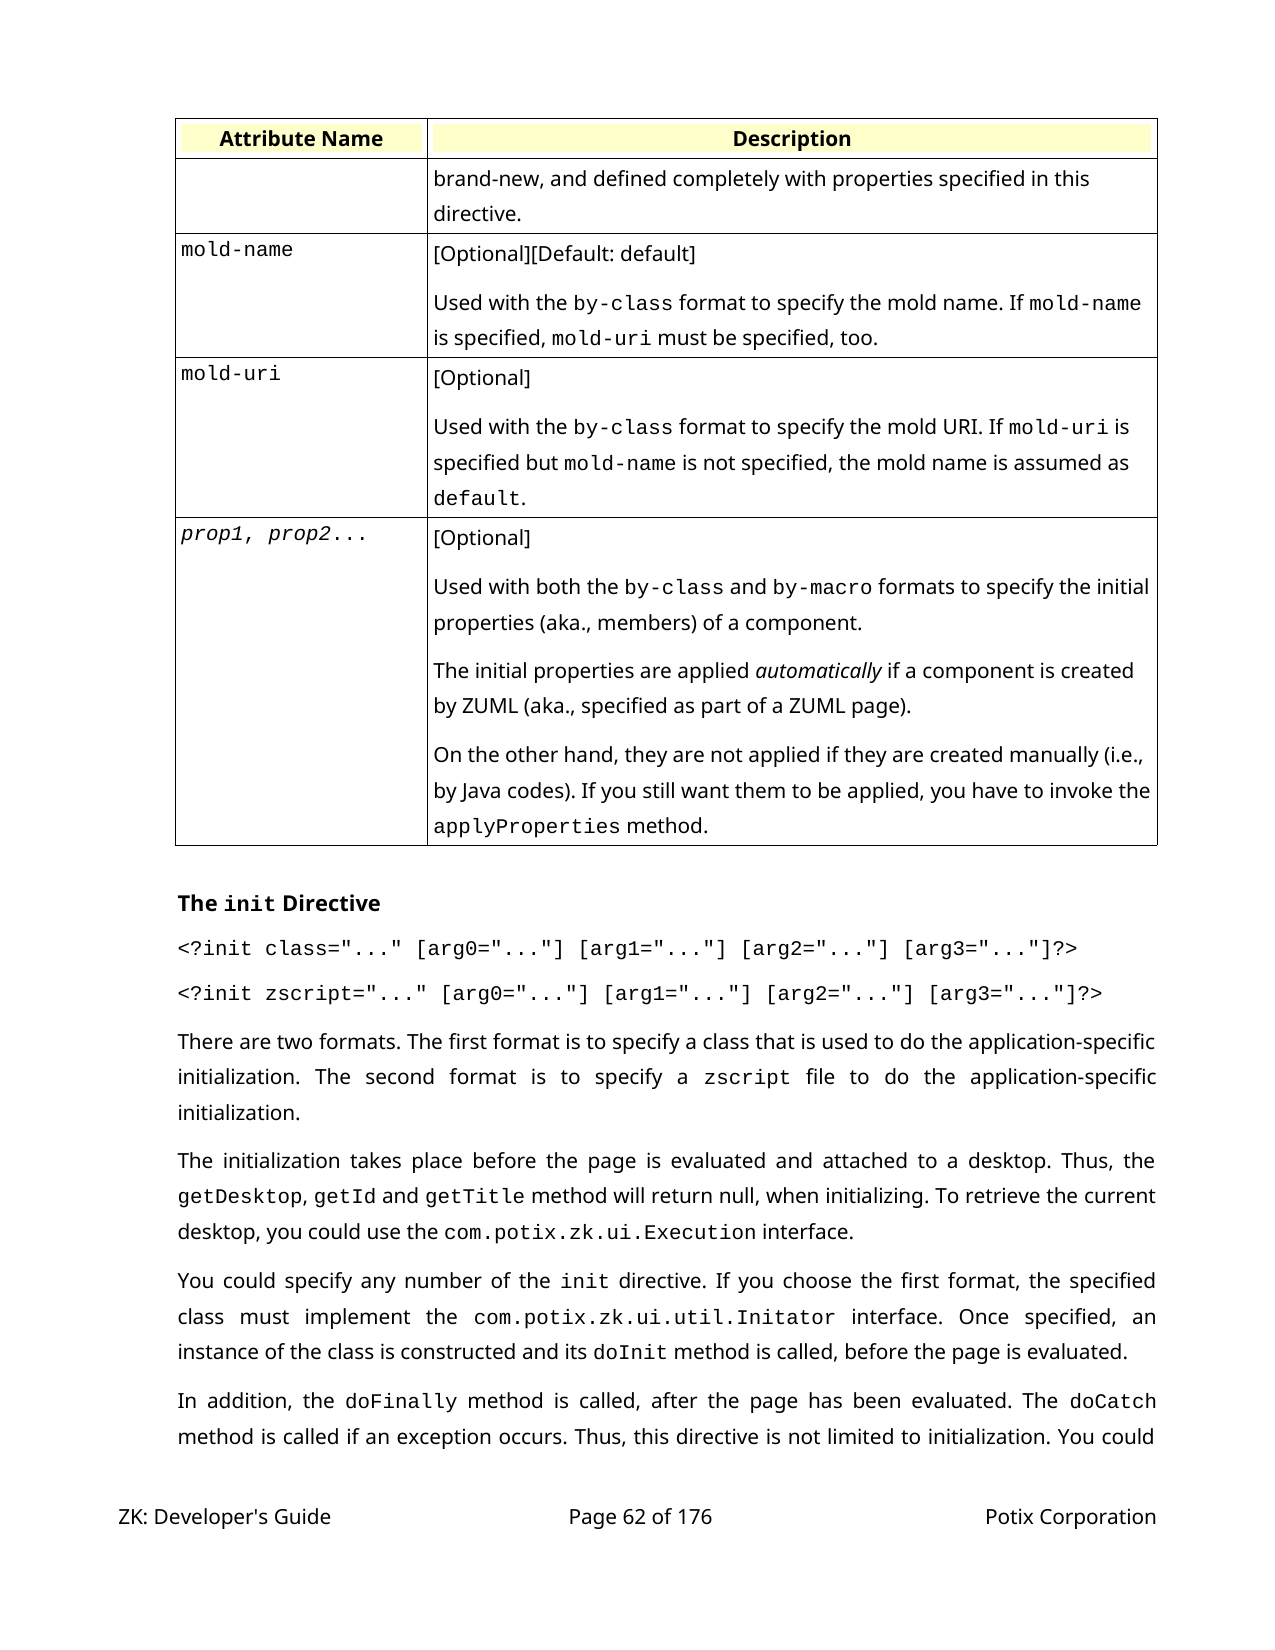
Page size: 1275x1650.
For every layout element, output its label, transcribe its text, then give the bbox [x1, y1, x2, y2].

table_cell [Optional] Used with both the by-class and by-macro formats to specify the initial properties (aka., members) of a component. The initial properties are applied automatically if a component is created by ZUML (aka., specified as part of a ZUML page). On the other hand, they are not applied if they are created manually (i.e., by Java codes). If you still want them to be applied, you have to invoke the applyProperties method. [428, 518, 1157, 845]
table_cell mold-name [176, 234, 427, 357]
text There are two formats. The first format is to specify a class that is used to do the application-specific initialization. The second format is to specify a zscript file to do the application-specific initialization. [177, 1027, 1157, 1126]
table_cell mold-uri [176, 358, 427, 517]
table_header Description [428, 119, 1157, 158]
table_header Attribute Name [176, 119, 427, 158]
text <?init zscript="..." [arg0="..."] [arg1="..."] [arg2="..."] [arg3="..."]?> [177, 983, 1157, 1006]
text <?init class="..." [arg0="..."] [arg1="..."] [arg2="..."] [arg3="..."]?> [177, 938, 1157, 962]
table_cell [176, 159, 427, 233]
text You could specify any number of the init directive. If you choose the first format, the specified class must implement the com.potix.zk.ui.util.Initator interface. Once specified, an instance of the class is constructed and its doInit method is called, before the page is evaluated. [177, 1266, 1157, 1366]
table_cell [Optional][Default: default] Used with the by-class format to specify the mold name. If mold-name is specified, mold-uri must be specified, too. [428, 234, 1157, 357]
text In addition, the doFinally method is called, after the page has been evaluated. The doCatch method is called if an exception occurs. Thus, this directive is not limited to initialization. You could [177, 1387, 1157, 1450]
table_cell [Optional] Used with the by-class format to specify the mold URI. If mold-uri is specified but mold-name is not specified, the mold name is assumed as default. [428, 358, 1157, 517]
subtitle The init Directive [177, 888, 1157, 918]
text The initialization takes place before the page is evaluated and attached to a desktop. Thus, the getDesktop, getId and getTitle method will return null, when initializing. To retrieve the current desktop, you could use the com.potix.zk.ui.Execution interface. [177, 1146, 1157, 1246]
table_cell brand-new, and defined completely with properties specified in this directive. [428, 159, 1157, 233]
table_cell prop1, prop2... [176, 518, 427, 845]
